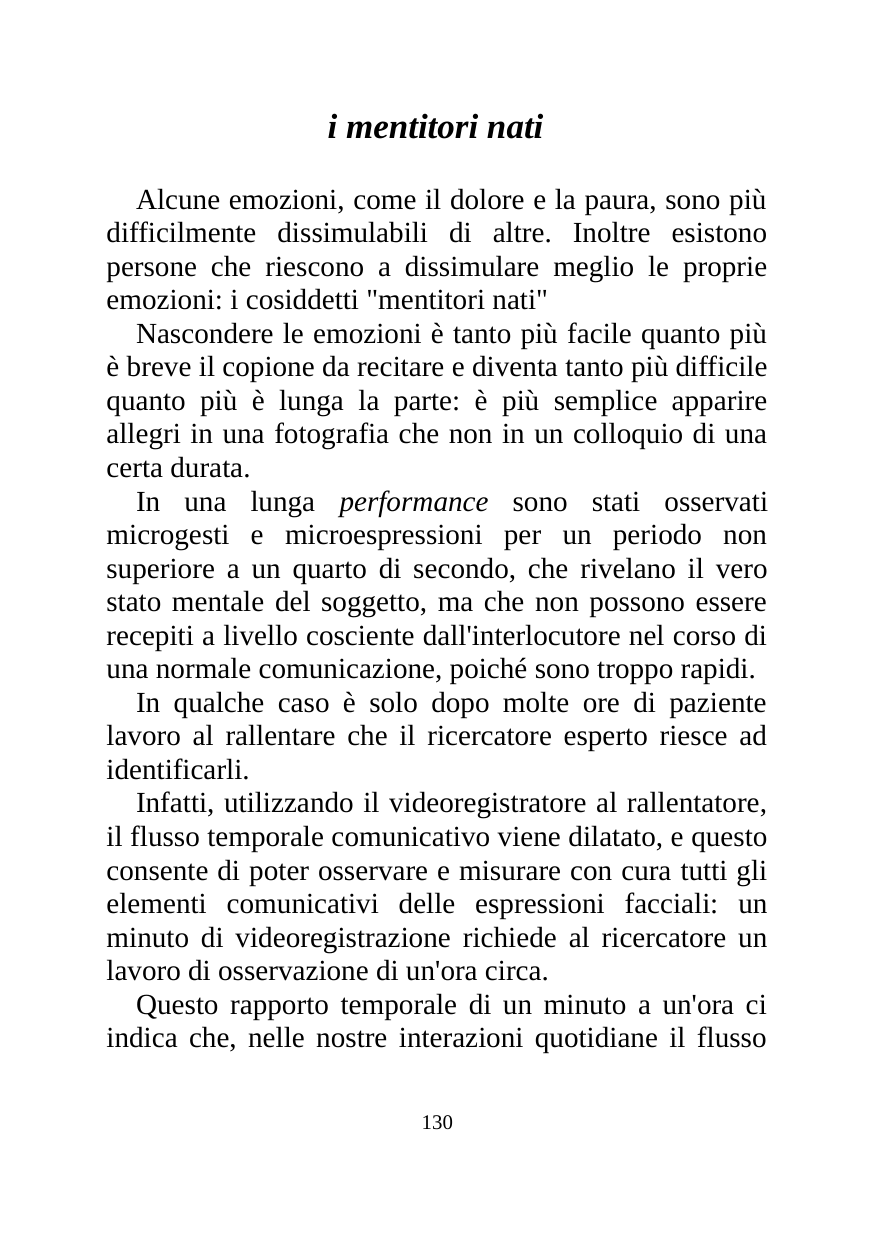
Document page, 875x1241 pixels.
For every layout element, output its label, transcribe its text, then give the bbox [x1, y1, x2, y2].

text Infatti, utilizzando il videoregistratore al rallentatore, il flusso temporale comunicativo viene dilatato, e questo consente di poter osservare e misurare con cura tutti gli elementi comunicativi delle espressioni facciali: un minuto di videoregistrazione richiede al ricercatore un lavoro di osservazione di un'ora circa. [106, 786, 768, 987]
text Questo rapporto temporale di un minuto a un'ora ci indica che, nelle nostre interazioni quotidiane il flusso [106, 987, 768, 1054]
text Nascondere le emozioni è tanto più facile quanto più è breve il copione da recitare e diventa tanto più difficile quanto più è lunga la parte: è più semplice apparire allegri in una fotografia che non in un colloquio di una certa durata. [106, 316, 768, 484]
text In una lunga performance sono stati osservati microgesti e microespressioni per un periodo non superiore a un quarto di secondo, che rivelano il vero stato mentale del soggetto, ma che non possono essere recepiti a livello cosciente dall'interlocutore nel corso di una normale comunicazione, poiché sono troppo rapidi. [106, 484, 768, 685]
text Alcune emozioni, come il dolore e la paura, sono più difficilmente dissimulabili di altre. Inoltre esistono persone che riescono a dissimulare meglio le proprie emozioni: i cosiddetti "mentitori nati" [106, 182, 768, 316]
text In qualche caso è solo dopo molte ore di paziente lavoro al rallentare che il ricercatore esperto riesce ad identificarli. [106, 685, 768, 786]
subtitle i mentitori nati [106, 106, 768, 146]
